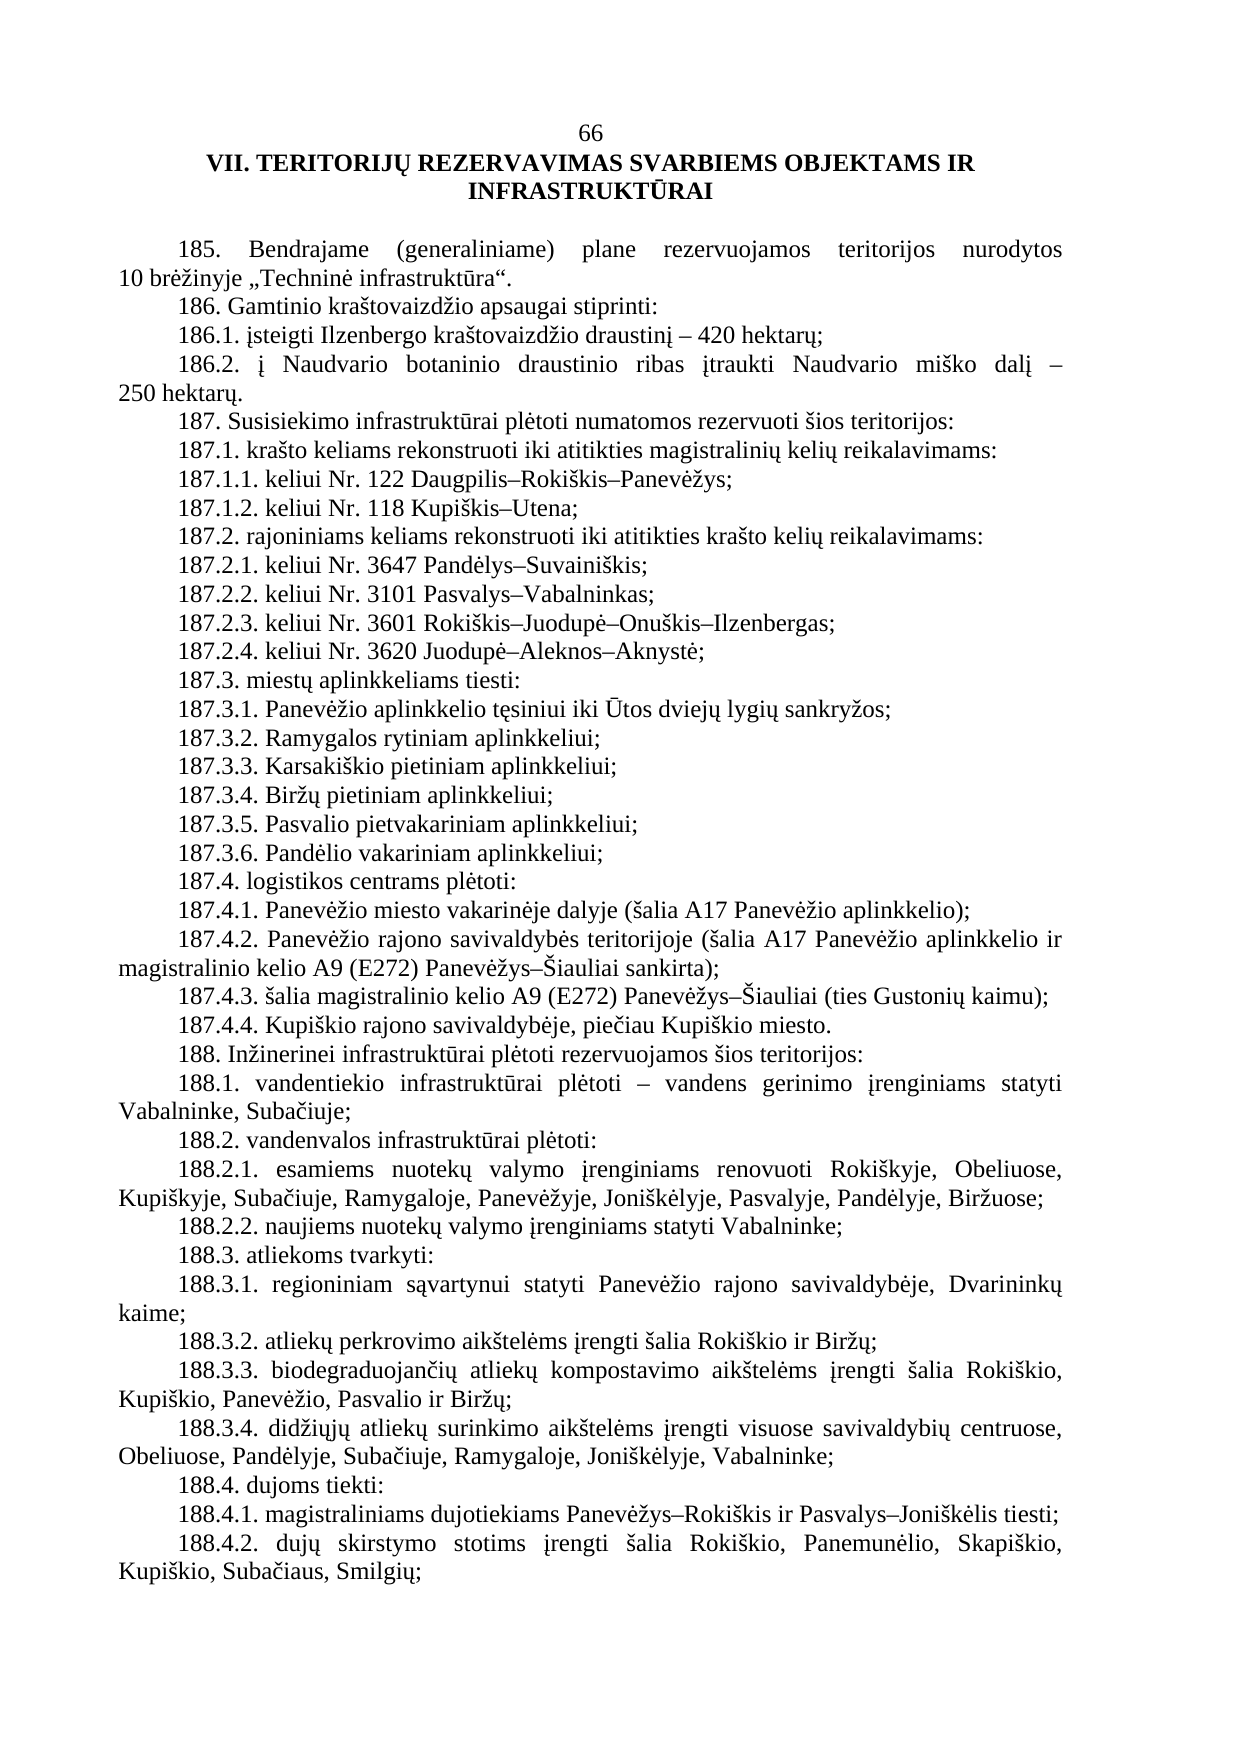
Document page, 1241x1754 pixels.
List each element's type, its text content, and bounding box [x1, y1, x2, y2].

text 187.3.5. Pasvalio pietvakariniam aplinkkeliui; [118, 809, 1063, 838]
text 188.2.1. esamiems nuotekų valymo įrenginiams renovuoti Rokiškyje, Obeliuose, Kupiškyje, Subačiuje, Ramygaloje, Panevėžyje, Joniškėlyje, Pasvalyje, Pandėlyje, Biržuose; [118, 1154, 1063, 1211]
text 187.2.4. keliui Nr. 3620 Juodupė–Aleknos–Aknystė; [118, 636, 1063, 665]
text 187.1.2. keliui Nr. 118 Kupiškis–Utena; [118, 493, 1063, 521]
text 187.3.3. Karsakiškio pietiniam aplinkkeliui; [118, 751, 1063, 780]
text 187.4.3. šalia magistralinio kelio A9 (E272) Panevėžys–Šiauliai (ties Gustonių kaimu); [118, 981, 1063, 1010]
text 187.2.2. keliui Nr. 3101 Pasvalys–Vabalninkas; [118, 579, 1063, 608]
text 187.3.6. Pandėlio vakariniam aplinkkeliui; [118, 838, 1063, 866]
text 187.3. miestų aplinkkeliams tiesti: [118, 665, 1063, 694]
text 187. Susisiekimo infrastruktūrai plėtoti numatomos rezervuoti šios teritorijos: [118, 406, 1063, 435]
text 188.3.2. atliekų perkrovimo aikštelėms įrengti šalia Rokiškio ir Biržų; [118, 1326, 1063, 1355]
text 188.3. atliekoms tvarkyti: [118, 1240, 1063, 1269]
text 186.1. įsteigti Ilzenbergo kraštovaizdžio draustinį – 420 hektarų; [118, 320, 1063, 349]
text 185. Bendrajame (generaliniame) plane rezervuojamos teritorijos nurodytos 10 brėžinyje „Techninė infrastruktūra“. [118, 234, 1063, 291]
text 187.2.1. keliui Nr. 3647 Pandėlys–Suvainiškis; [118, 550, 1063, 579]
text VII. TERITORIJŲ REZERVAVIMAS SVARBIEMS OBJEKTAMS IR INFRASTRUKTŪRAI [118, 148, 1063, 205]
text 187.4.4. Kupiškio rajono savivaldybėje, piečiau Kupiškio miesto. [118, 1010, 1063, 1039]
text 187.3.2. Ramygalos rytiniam aplinkkeliui; [118, 723, 1063, 751]
text 188.3.3. biodegraduojančių atliekų kompostavimo aikštelėms įrengti šalia Rokiškio, Kupiškio, Panevėžio, Pasvalio ir Biržų; [118, 1355, 1063, 1413]
text 187.3.4. Biržų pietiniam aplinkkeliui; [118, 780, 1063, 809]
text 187.4.2. Panevėžio rajono savivaldybės teritorijoje (šalia A17 Panevėžio aplinkkelio ir magistralinio kelio A9 (E272) Panevėžys–Šiauliai sankirta); [118, 924, 1063, 981]
text 188.4.2. dujų skirstymo stotims įrengti šalia Rokiškio, Panemunėlio, Skapiškio, Kupiškio, Subačiaus, Smilgių; [118, 1528, 1063, 1585]
text 188.4.1. magistraliniams dujotiekiams Panevėžys–Rokiškis ir Pasvalys–Joniškėlis tiesti; [118, 1499, 1063, 1528]
text 187.2. rajoniniams keliams rekonstruoti iki atitikties krašto kelių reikalavimams: [118, 521, 1063, 550]
text 187.2.3. keliui Nr. 3601 Rokiškis–Juodupė–Onuškis–Ilzenbergas; [118, 608, 1063, 636]
text 188. Inžinerinei infrastruktūrai plėtoti rezervuojamos šios teritorijos: [118, 1039, 1063, 1068]
text 187.4.1. Panevėžio miesto vakarinėje dalyje (šalia A17 Panevėžio aplinkkelio); [118, 895, 1063, 924]
text 186. Gamtinio kraštovaizdžio apsaugai stiprinti: [118, 291, 1063, 320]
text 188.2.2. naujiems nuotekų valymo įrenginiams statyti Vabalninke; [118, 1211, 1063, 1240]
text 186.2. į Naudvario botaninio draustinio ribas įtraukti Naudvario miško dalį – 250 hektarų. [118, 349, 1063, 406]
text 188.4. dujoms tiekti: [118, 1470, 1063, 1499]
text 188.3.1. regioniniam sąvartynui statyti Panevėžio rajono savivaldybėje, Dvarininkų kaime; [118, 1269, 1063, 1326]
text 188.1. vandentiekio infrastruktūrai plėtoti – vandens gerinimo įrenginiams statyti Vabalninke, Subačiuje; [118, 1068, 1063, 1125]
text 188.2. vandenvalos infrastruktūrai plėtoti: [118, 1125, 1063, 1154]
text 187.1.1. keliui Nr. 122 Daugpilis–Rokiškis–Panevėžys; [118, 464, 1063, 493]
text 187.4. logistikos centrams plėtoti: [118, 866, 1063, 895]
text 188.3.4. didžiųjų atliekų surinkimo aikštelėms įrengti visuose savivaldybių centruose, Obeliuose, Pandėlyje, Subačiuje, Ramygaloje, Joniškėlyje, Vabalninke; [118, 1413, 1063, 1470]
text 187.3.1. Panevėžio aplinkkelio tęsiniui iki Ūtos dviejų lygių sankryžos; [118, 694, 1063, 723]
text 187.1. krašto keliams rekonstruoti iki atitikties magistralinių kelių reikalavimams: [118, 435, 1063, 464]
